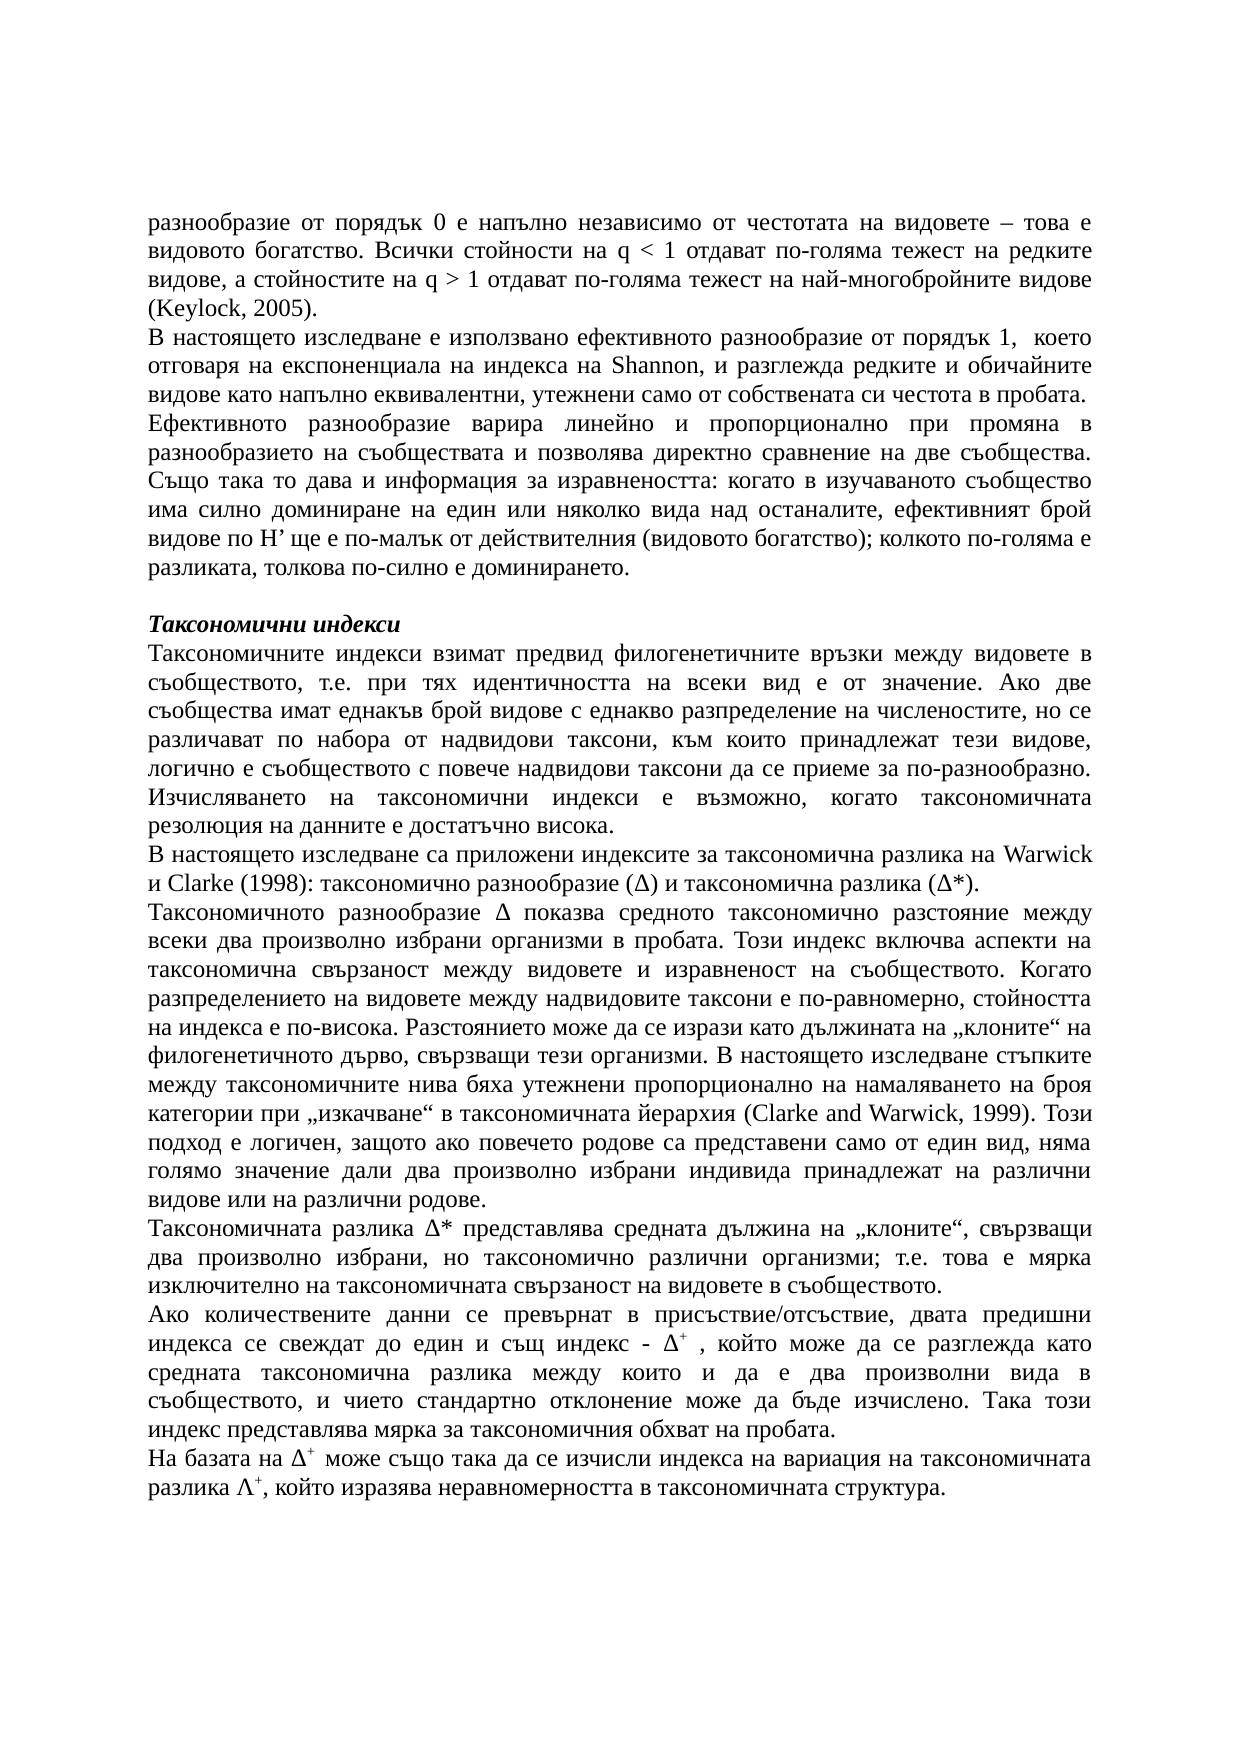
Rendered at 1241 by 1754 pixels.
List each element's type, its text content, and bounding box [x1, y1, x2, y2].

text Таксономични индекси [148, 609, 1093, 638]
text На базата на Δ+ може също така да се изчисли индекса на вариация на таксономичната разлика Λ+, който изразява неравномерността в таксономичната структура. [148, 1443, 1093, 1500]
text Таксономичната разлика Δ* представлява средната дължина на „клоните“, свързващи два произволно избрани, но таксономично различни организми; т.е. това е мярка изключително на таксономичната свързаност на видовете в съобществото. [148, 1213, 1093, 1299]
text Ефективното разнообразие варира линейно и пропорционално при промяна в разнообразието на съобществата и позволява директно сравнение на две съобщества. Също така то дава и информация за изравнеността: когато в изучаваното съобщество има силно доминиране на един или няколко вида над останалите, ефективният брой видове по H’ ще е по-малък от действителния (видовото богатство); колкото по-голяма е разликата, толкова по-силно е доминирането. [148, 408, 1093, 580]
text В настоящето изследване е използвано ефективното разнообразие от порядък 1, което отговаря на експоненциала на индекса на Shannon, и разглежда редките и обичайните видове като напълно еквивалентни, утежнени само от собствената си честота в пробата. [148, 322, 1093, 408]
text разнообразие от порядък 0 е напълно независимо от честотата на видовете – това е видовото богатство. Всички стойности на q < 1 отдават по-голяма тежест на редките видове, а стойностите на q > 1 отдават по-голяма тежест на най-многобройните видове (Keylock, 2005). [148, 207, 1093, 322]
text Таксономичните индекси взимат предвид филогенетичните връзки между видовете в съобществото, т.е. при тях идентичността на всеки вид е от значение. Ако две съобщества имат еднакъв брой видове с еднакво разпределение на численостите, но се различават по набора от надвидови таксони, към които принадлежат тези видове, логично е съобществото с повече надвидови таксони да се приеме за по-разнообразно. Изчисляването на таксономични индекси е възможно, когато таксономичната резолюция на данните е достатъчно висока. [148, 638, 1093, 839]
text Таксономичното разнообразие Δ показва средното таксономично разстояние между всеки два произволно избрани организми в пробата. Този индекс включва аспекти на таксономична свързаност между видовете и изравненост на съобществото. Когато разпределението на видовете между надвидовите таксони е по-равномерно, стойността на индекса е по-висока. Разстоянието може да се изрази като дължината на „клоните“ на филогенетичното дърво, свързващи тези организми. В настоящето изследване стъпките между таксономичните нива бяха утежнени пропорционално на намаляването на броя категории при „изкачване“ в таксономичната йерархия (Clarke and Warwick, 1999). Този подход е логичен, защото ако повечето родове са представени само от един вид, няма голямо значение дали два произволно избрани индивида принадлежат на различни видове или на различни родове. [148, 897, 1093, 1213]
text Ако количествените данни се превърнат в присъствие/отсъствие, двата предишни индекса се свеждат до един и същ индекс - Δ+ , който може да се разглежда като средната таксономична разлика между които и да е два произволни вида в съобществото, и чието стандартно отклонение може да бъде изчислено. Така този индекс представлява мярка за таксономичния обхват на пробата. [148, 1299, 1093, 1443]
text В настоящето изследване са приложени индексите за таксономична разлика на Warwick и Clarke (1998): таксономично разнообразие (Δ) и таксономична разлика (Δ*). [148, 839, 1093, 897]
